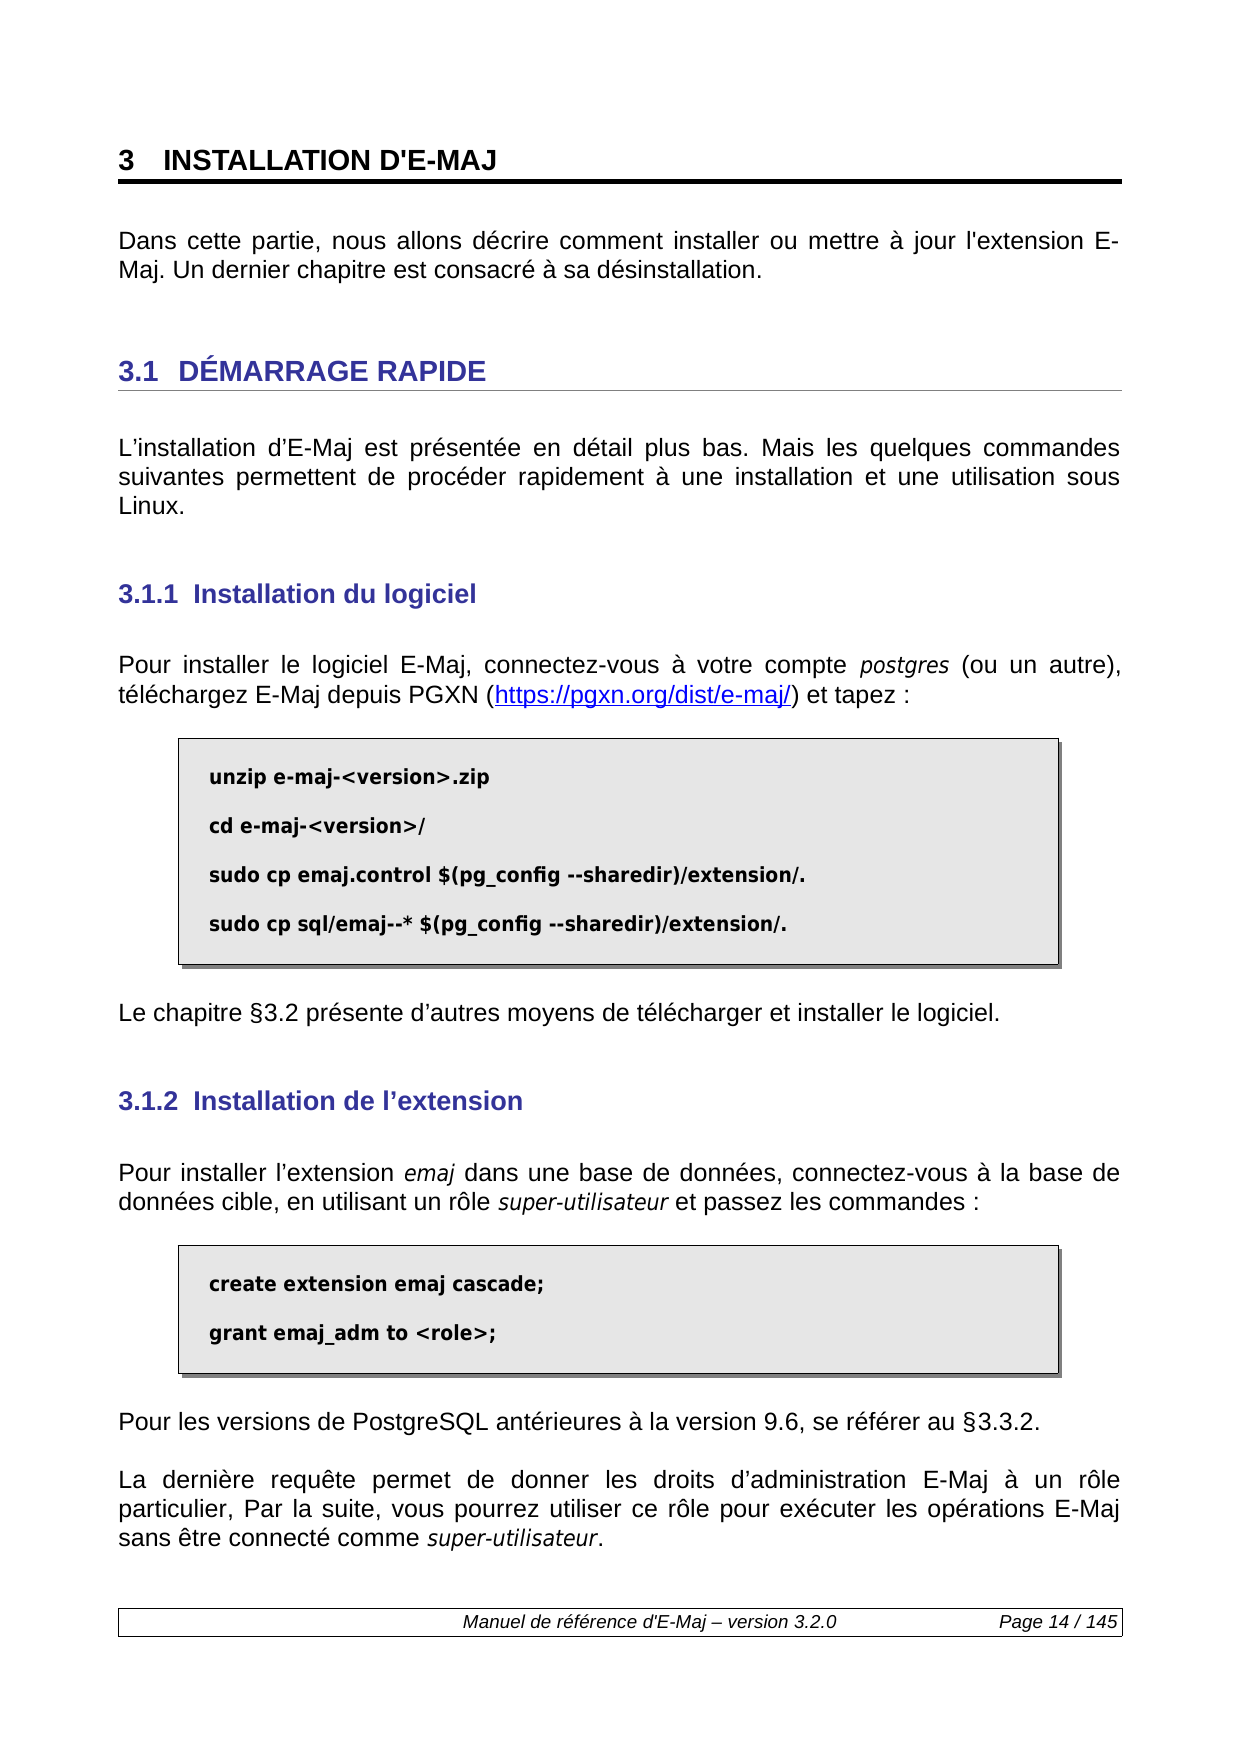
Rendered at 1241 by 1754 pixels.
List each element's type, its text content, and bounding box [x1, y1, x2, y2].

text L’installation d’E-Maj est présentée en détail plus bas. Mais les quelques commandes suivantes permettent de procéder rapidement à une installation et une utilisation sous Linux. [118, 432, 1122, 520]
text cd e-maj-<version>/ [179, 811, 1058, 836]
text Dans cette partie, nous allons décrire comment installer ou mettre à jour l'extension E-Maj. Un dernier chapitre est consacré à sa désinstallation. [118, 226, 1122, 284]
text sudo cp sql/emaj--* $(pg_config --sharedir)/extension/. [179, 909, 1058, 933]
text La dernière requête permet de donner les droits d’administration E-Maj à un rôle particulier, Par la suite, vous pourrez utiliser ce rôle pour exécuter les opérations E-Maj sans être connecté comme super-utilisateur. [118, 1465, 1122, 1552]
text sudo cp emaj.control $(pg_config --sharedir)/extension/. [179, 860, 1058, 884]
text Pour les versions de PostgreSQL antérieures à la version 9.6, se référer au §3.3.2. [118, 1407, 1122, 1436]
subtitle Installation de l’extension [118, 1085, 1122, 1116]
text Pour installer l’extension emaj dans une base de données, connectez-vous à la base de données cible, en utilisant un rôle super-utilisateur et passez les commandes : [118, 1157, 1122, 1216]
text unzip e-maj-<version>.zip [179, 762, 1058, 787]
text grant emaj_adm to <role>; [179, 1318, 1058, 1343]
subtitle Installation d'E-Maj [118, 143, 1122, 179]
subtitle Démarrage rapide [118, 354, 1122, 390]
text create extension emaj cascade; [179, 1269, 1058, 1294]
text Le chapitre §3.2 présente d’autres moyens de télécharger et installer le logiciel. [118, 998, 1122, 1027]
text Pour installer le logiciel E-Maj, connectez-vous à votre compte postgres (ou un autre), téléchargez E-Maj depuis PGXN (https://pgxn.org/dist/e-maj/) et tapez : [118, 650, 1122, 708]
subtitle Installation du logiciel [118, 578, 1122, 609]
